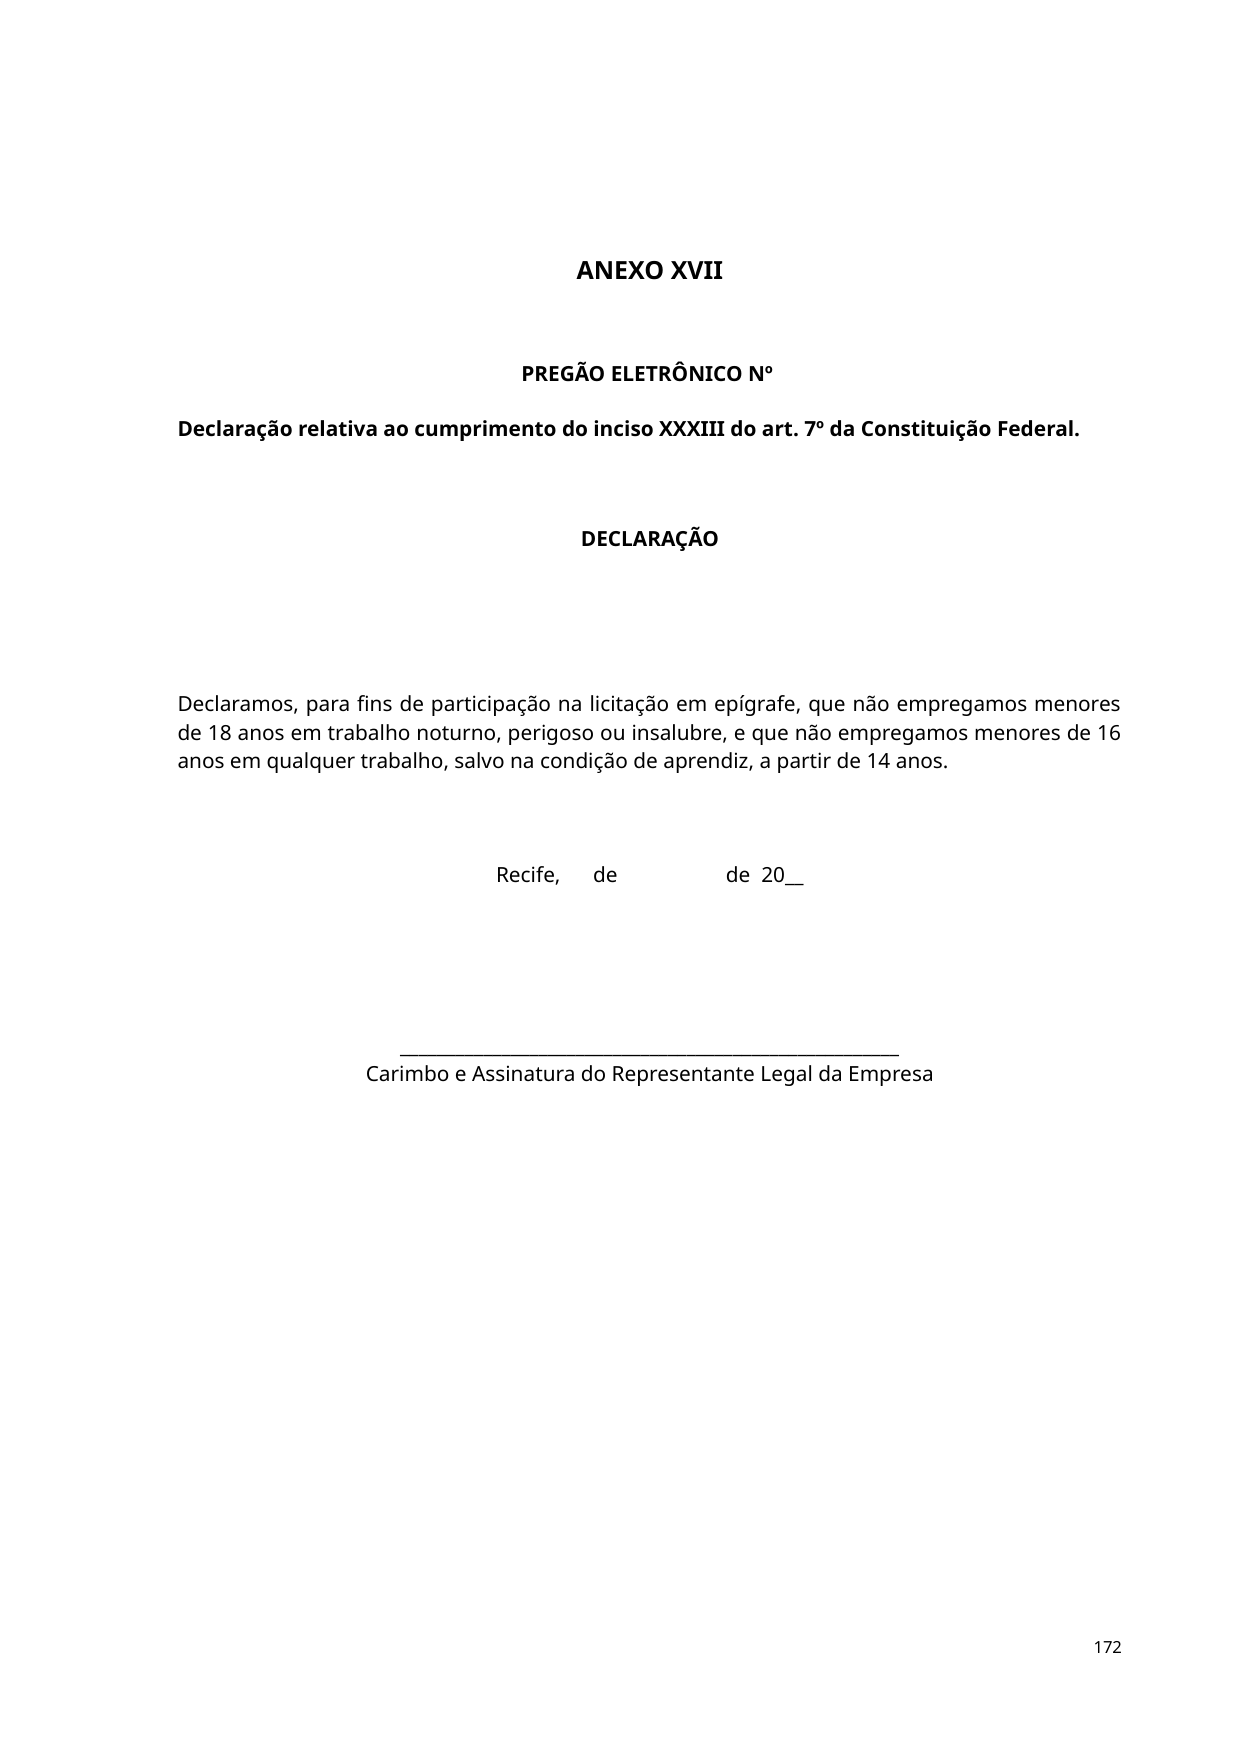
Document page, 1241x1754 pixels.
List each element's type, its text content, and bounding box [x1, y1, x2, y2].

text ANEXO XVII [177, 253, 1122, 287]
text DECLARAÇÃO [177, 524, 1122, 553]
text Declaração relativa ao cumprimento do inciso XXXIII do art. 7º da Constituição Federal. [177, 414, 1122, 442]
text Declaramos, para fins de participação na licitação em epígrafe, que não empregamos menores de 18 anos em trabalho noturno, perigoso ou insalubre, e que não empregamos menores de 16 anos em qualquer trabalho, salvo na condição de aprendiz, a partir de 14 anos. [177, 689, 1122, 775]
text PREGÃO ELETRÔNICO Nº [177, 359, 1122, 387]
text Carimbo e Assinatura do Representante Legal da Empresa [177, 1059, 1122, 1088]
text Recife, de de 20__ [177, 860, 1122, 888]
text ______________________________________________________ [177, 1031, 1122, 1059]
